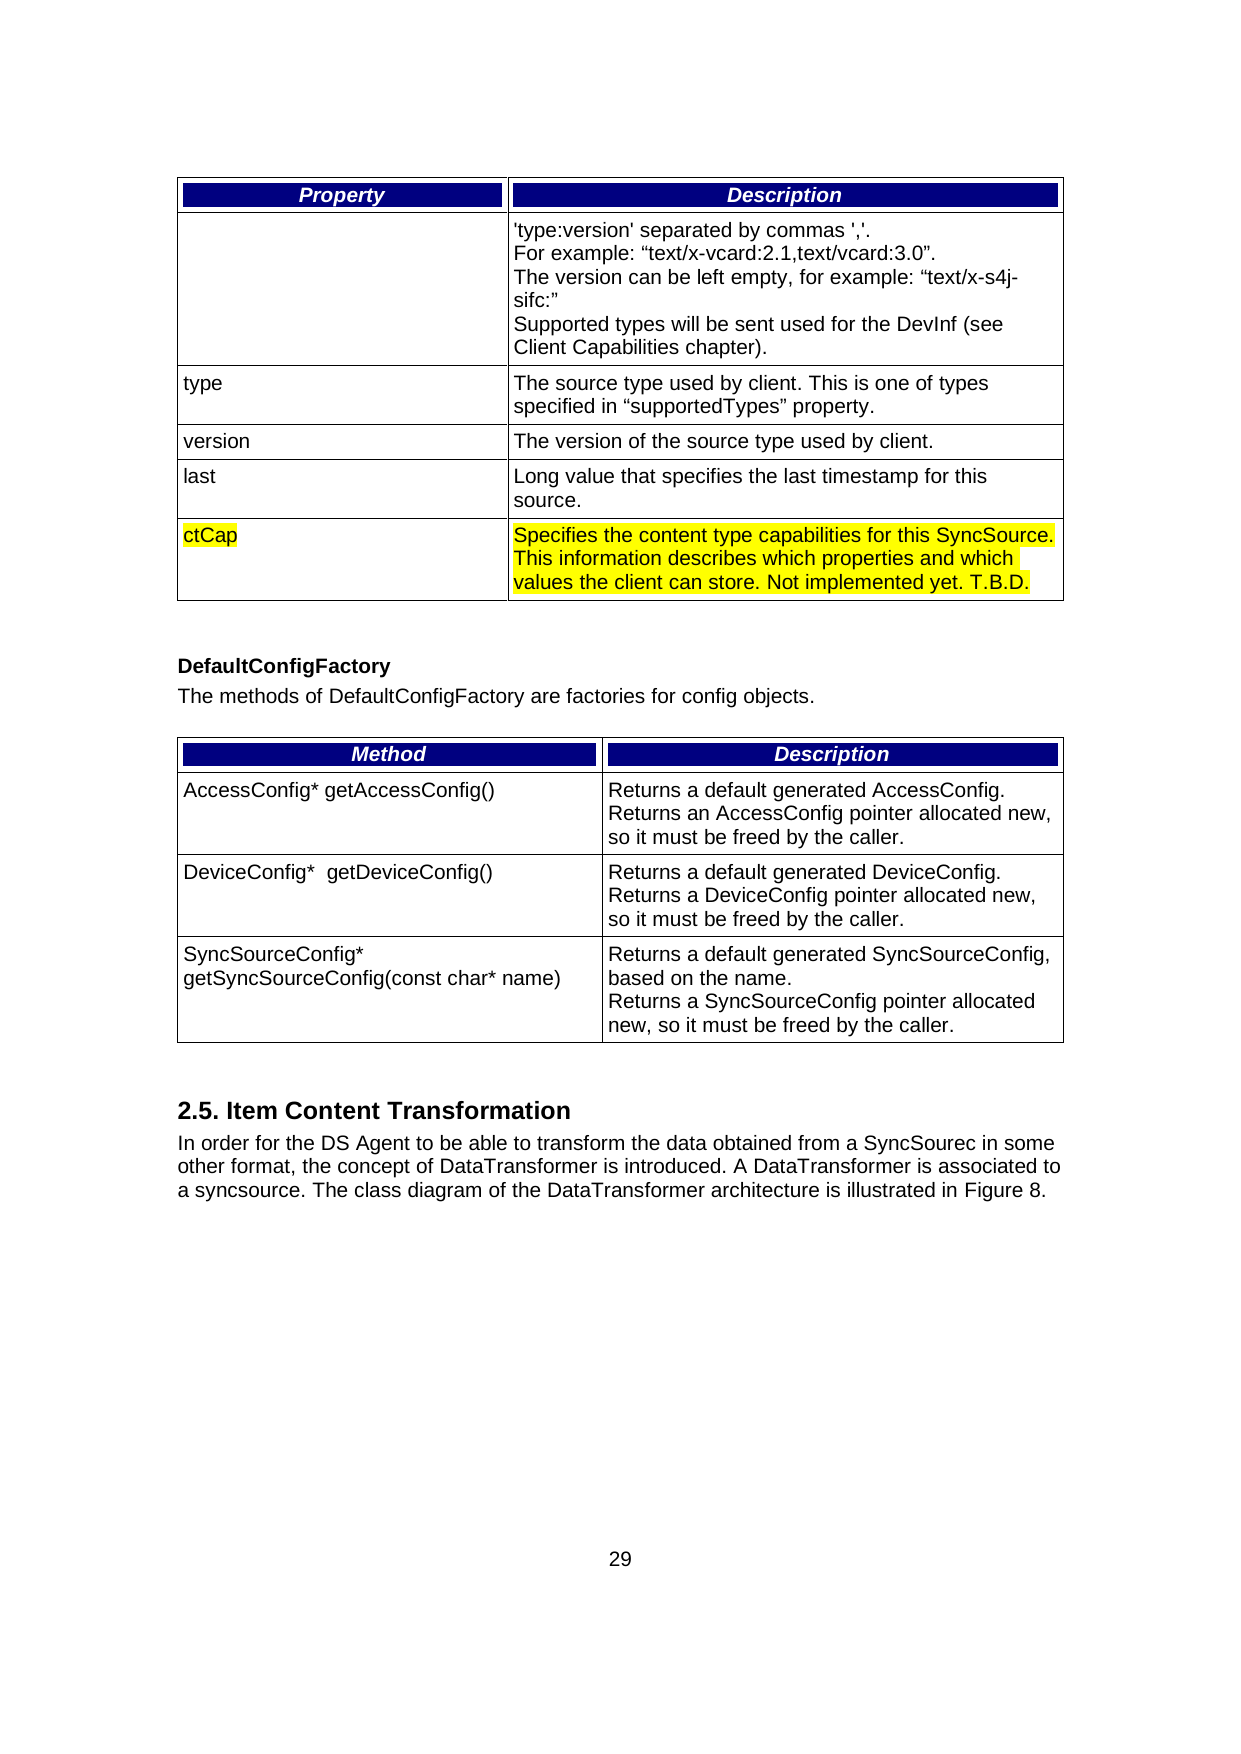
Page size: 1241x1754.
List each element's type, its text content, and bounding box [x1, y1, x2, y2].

table_cell 'type:version' separated by commas ','. For example: “text/x-vcard:2.1,text/vcard:3.0”. The version can be left empty, for example: “text/x-s4j-sifc:” Supported types will be sent used for the DevInf (see Client Capabilities chapter). [509, 213, 1063, 365]
subtitle DefaultConfigFactory [177, 654, 1063, 678]
subtitle Item Content Transformation [177, 1097, 1063, 1125]
table_cell Returns a default generated SyncSourceConfig, based on the name. Returns a SyncSourceConfig pointer allocated new, so it must be freed by the caller. [603, 937, 1063, 1042]
table_cell type [178, 366, 507, 424]
table_header Description [509, 178, 1063, 212]
table_cell Long value that specifies the last timestamp for this source. [509, 460, 1063, 518]
text In order for the DS Agent to be able to transform the data obtained from a SyncSourec in some other format, the concept of DataTransformer is introduced. A DataTransformer is associated to a syncsource. The class diagram of the DataTransformer architecture is illustrated in Figure 8. [177, 1131, 1063, 1202]
table_header Method [178, 738, 602, 772]
table_cell DeviceConfig* getDeviceConfig() [178, 855, 602, 936]
table_cell Returns a default generated AccessConfig. Returns an AccessConfig pointer allocated new, so it must be freed by the caller. [603, 773, 1063, 854]
table_cell last [178, 460, 507, 518]
table_cell AccessConfig* getAccessConfig() [178, 773, 602, 854]
table_header Property [178, 178, 507, 212]
table_cell Returns a default generated DeviceConfig. Returns a DeviceConfig pointer allocated new, so it must be freed by the caller. [603, 855, 1063, 936]
table_cell version [178, 425, 507, 459]
table_header Description [603, 738, 1063, 772]
table_cell Specifies the content type capabilities for this SyncSource. This information describes which properties and which values the client can store. Not implemented yet. T.B.D. [509, 519, 1063, 600]
table_cell ctCap [178, 519, 507, 600]
table_cell The version of the source type used by client. [509, 425, 1063, 459]
table_cell SyncSourceConfig* getSyncSourceConfig(const char* name) [178, 937, 602, 1042]
table_cell The source type used by client. This is one of types specified in “supportedTypes” property. [509, 366, 1063, 424]
table_cell [178, 213, 507, 365]
text The methods of DefaultConfigFactory are factories for config objects. [177, 684, 1063, 708]
